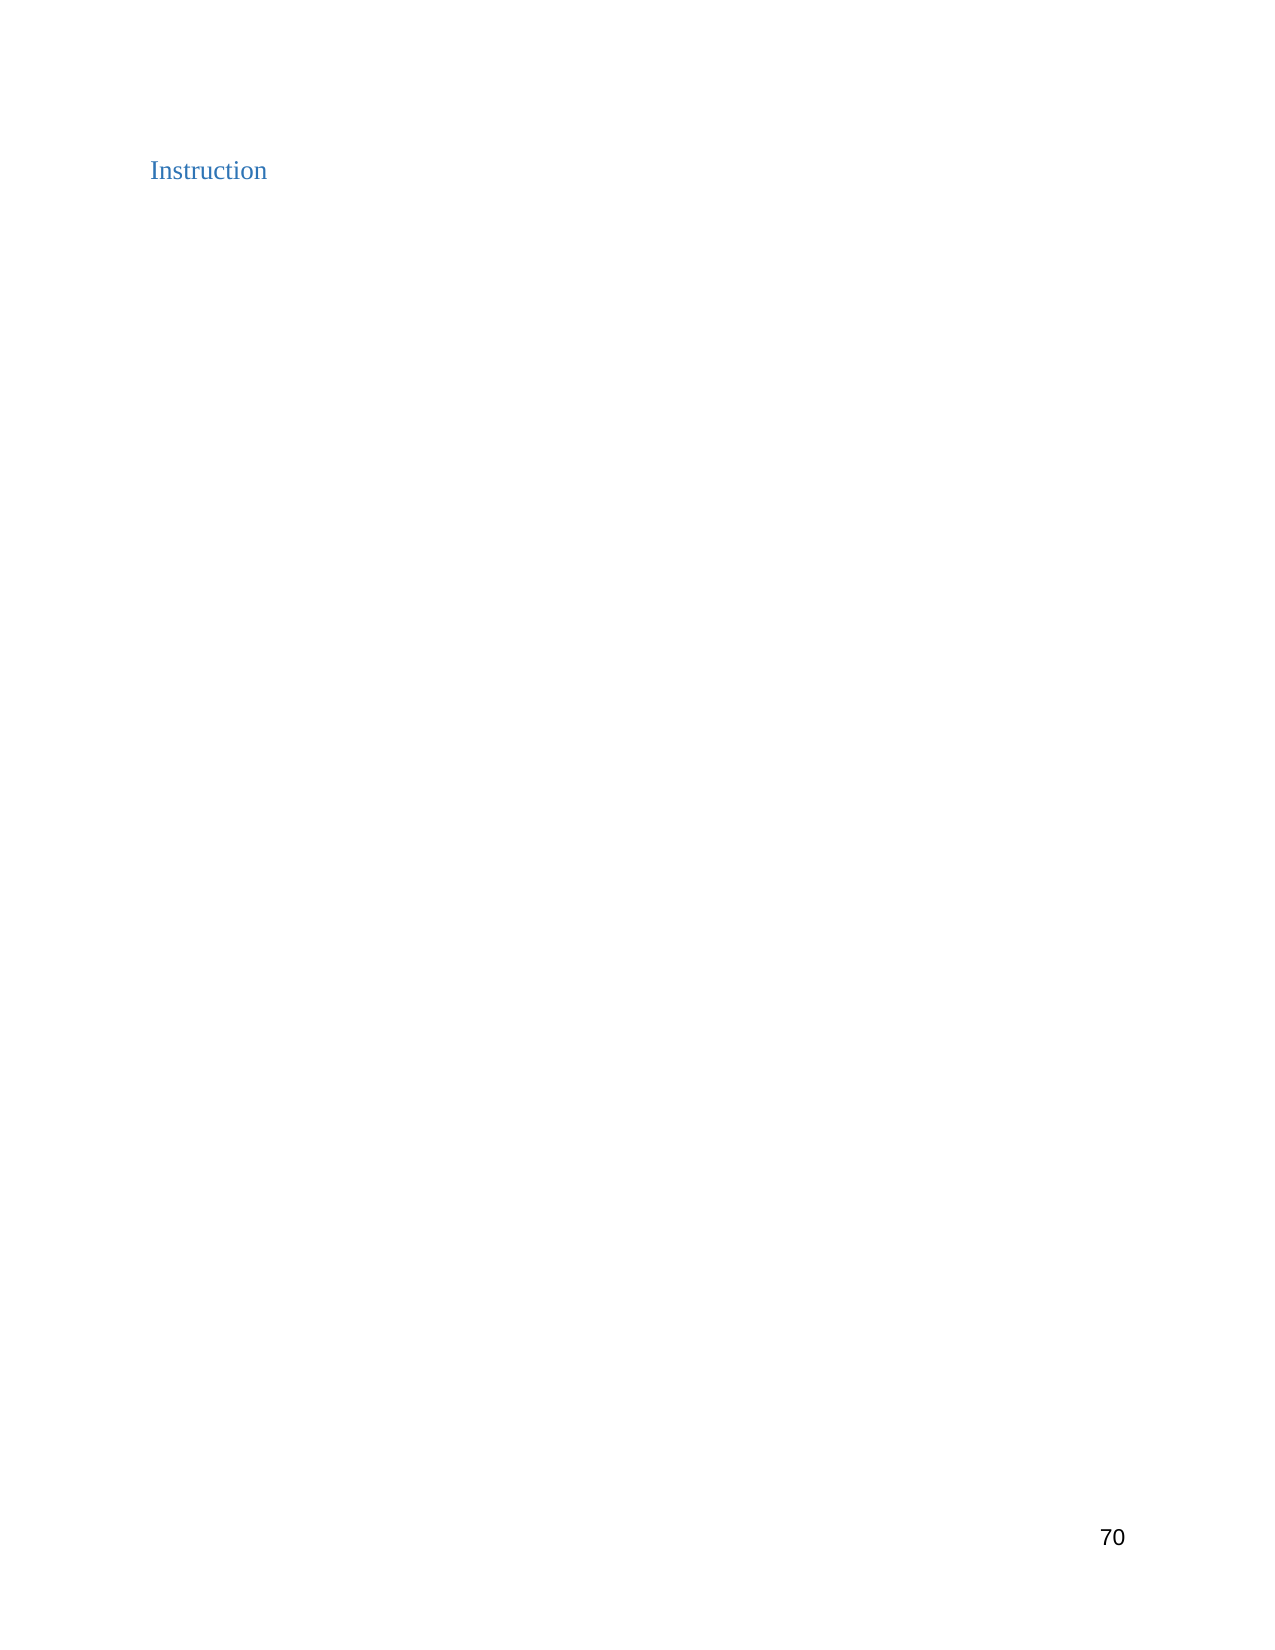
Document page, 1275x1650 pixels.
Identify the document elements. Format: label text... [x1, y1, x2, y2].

subtitle Instruction [150, 154, 1125, 185]
